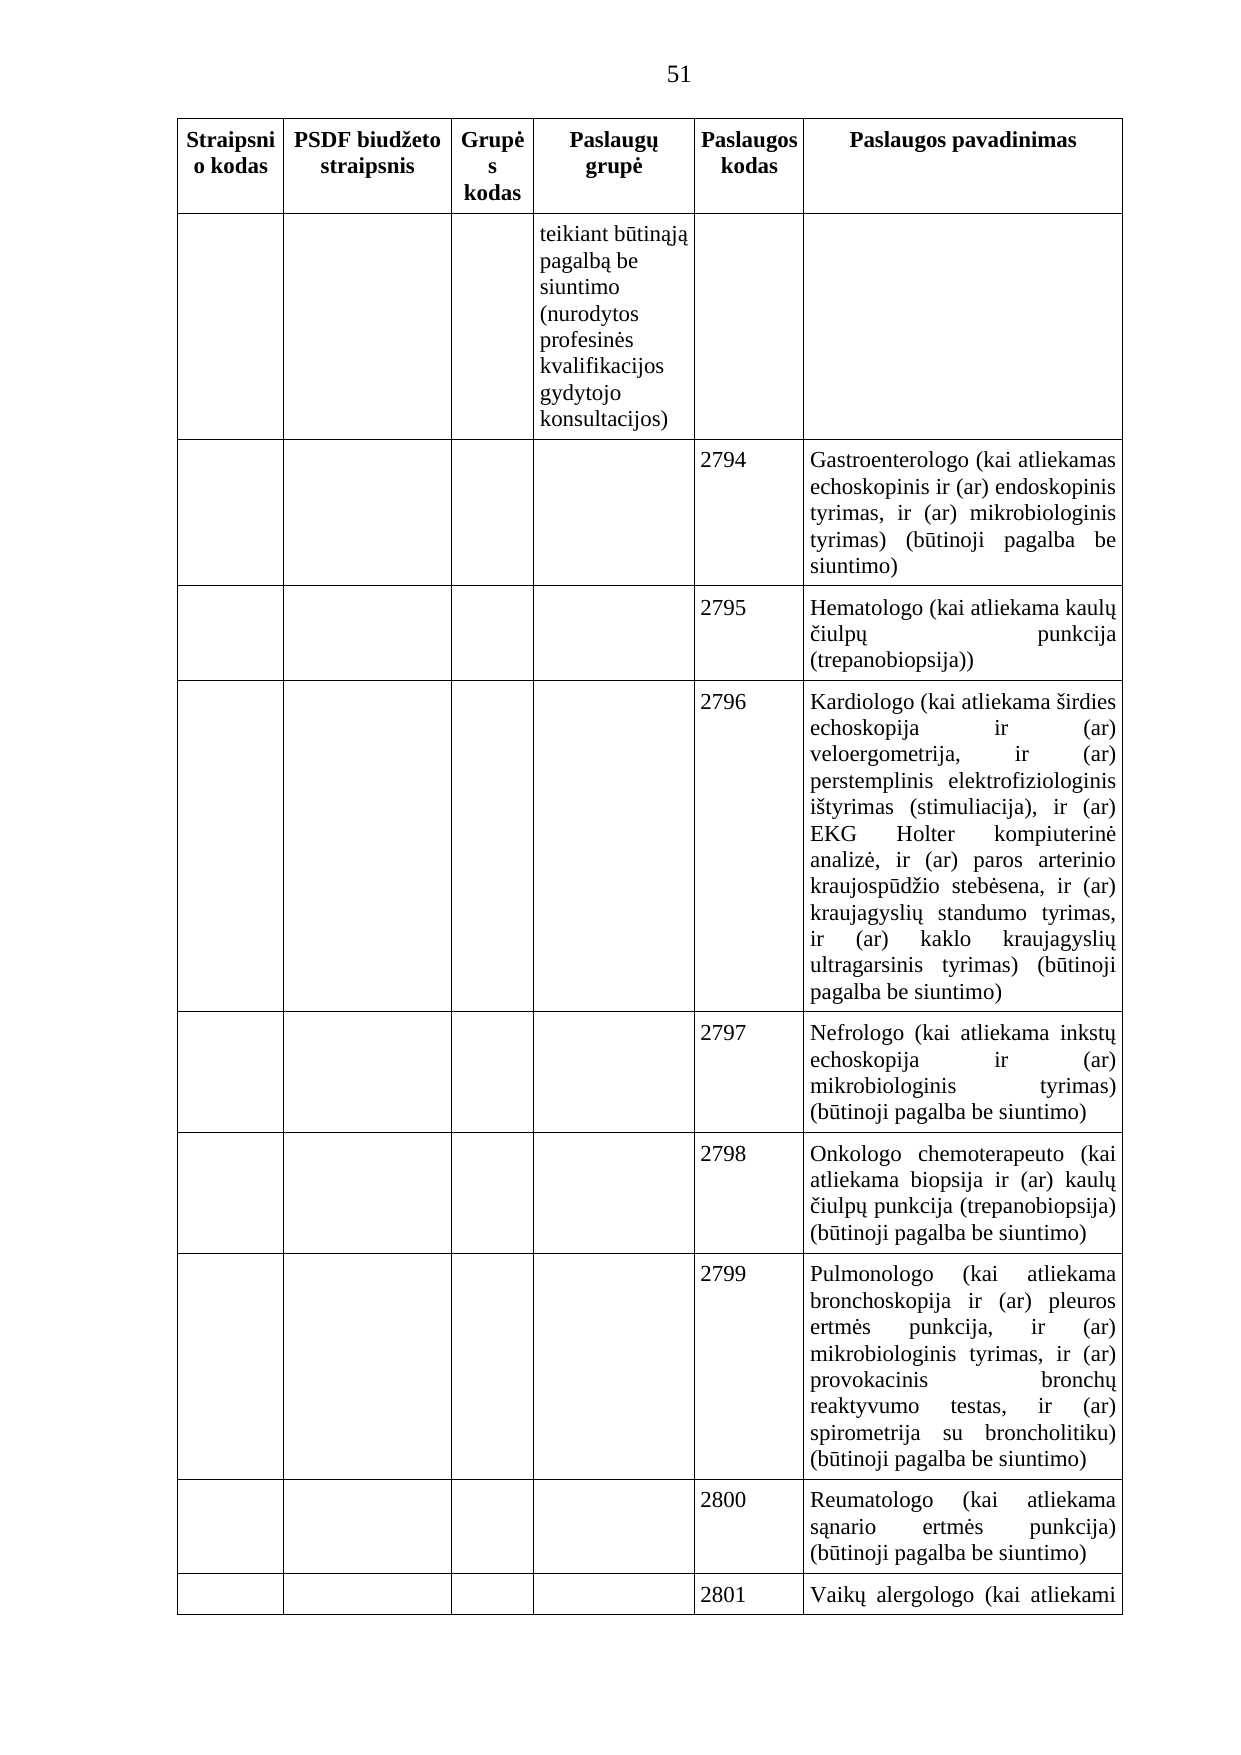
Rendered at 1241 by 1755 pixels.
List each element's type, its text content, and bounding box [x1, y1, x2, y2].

table_cell [284, 1480, 451, 1573]
table_cell [284, 214, 451, 438]
table_cell [452, 681, 533, 1011]
table_cell [452, 1254, 533, 1478]
table_cell [178, 1254, 283, 1478]
table_cell [284, 681, 451, 1011]
table_cell [695, 214, 803, 438]
table_cell 2794 [695, 440, 803, 585]
table_cell Vaikų alergologo (kai atliekami [804, 1574, 1122, 1614]
table_cell Gastroenterologo (kai atliekamas echoskopinis ir (ar) endoskopinis tyrimas, ir (ar) mikrobiologinis tyrimas) (būtinoji pagalba be siuntimo) [804, 440, 1122, 585]
table_cell [452, 214, 533, 438]
table_cell Kardiologo (kai atliekama širdies echoskopija ir (ar) veloergometrija, ir (ar) perstemplinis elektrofiziologinis ištyrimas (stimuliacija), ir (ar) EKG Holter kompiuterinė analizė, ir (ar) paros arterinio kraujospūdžio stebėsena, ir (ar) kraujagyslių standumo tyrimas, ir (ar) kaklo kraujagyslių ultragarsinis tyrimas) (būtinoji pagalba be siuntimo) [804, 681, 1122, 1011]
table_cell [534, 681, 694, 1011]
table_cell [178, 1012, 283, 1132]
table_header PSDF biudžeto straipsnis [284, 119, 451, 212]
table_cell [284, 440, 451, 585]
table_cell 2797 [695, 1012, 803, 1132]
table_cell [178, 681, 283, 1011]
table_cell [534, 586, 694, 680]
table_cell [284, 1133, 451, 1252]
table_cell Pulmonologo (kai atliekama bronchoskopija ir (ar) pleuros ertmės punkcija, ir (ar) mikrobiologinis tyrimas, ir (ar) provokacinis bronchų reaktyvumo testas, ir (ar) spirometrija su broncholitiku) (būtinoji pagalba be siuntimo) [804, 1254, 1122, 1478]
table_cell [178, 440, 283, 585]
table_cell [284, 1574, 451, 1614]
table_cell [534, 1133, 694, 1252]
table_header Paslaugos pavadinimas [804, 119, 1122, 212]
table_cell Onkologo chemoterapeuto (kai atliekama biopsija ir (ar) kaulų čiulpų punkcija (trepanobiopsija) (būtinoji pagalba be siuntimo) [804, 1133, 1122, 1252]
table_cell [534, 1012, 694, 1132]
table_cell [452, 1012, 533, 1132]
table_cell [284, 1012, 451, 1132]
table_header Straipsnio kodas [178, 119, 283, 212]
table_cell Hematologo (kai atliekama kaulų čiulpų punkcija (trepanobiopsija)) [804, 586, 1122, 680]
table_cell [534, 1574, 694, 1614]
table_header Grupės kodas [452, 119, 533, 212]
table_cell [178, 1480, 283, 1573]
table_cell [284, 1254, 451, 1478]
table_cell Nefrologo (kai atliekama inkstų echoskopija ir (ar) mikrobiologinis tyrimas) (būtinoji pagalba be siuntimo) [804, 1012, 1122, 1132]
table_cell [284, 586, 451, 680]
table_cell 2798 [695, 1133, 803, 1252]
table_cell [534, 1480, 694, 1573]
table_cell [452, 1574, 533, 1614]
table_cell 2801 [695, 1574, 803, 1614]
table_cell [534, 440, 694, 585]
table_cell [178, 586, 283, 680]
table_cell [178, 214, 283, 438]
table_cell [452, 586, 533, 680]
table_cell 2796 [695, 681, 803, 1011]
table_cell [452, 1480, 533, 1573]
table_cell [178, 1133, 283, 1252]
table_cell [452, 440, 533, 585]
table_cell Reumatologo (kai atliekama sąnario ertmės punkcija) (būtinoji pagalba be siuntimo) [804, 1480, 1122, 1573]
table_cell [178, 1574, 283, 1614]
table_cell [534, 1254, 694, 1478]
table_cell 2799 [695, 1254, 803, 1478]
table_cell teikiant būtinąją pagalbą be siuntimo (nurodytos profesinės kvalifikacijos gydytojo konsultacijos) [534, 214, 694, 438]
table_cell 2795 [695, 586, 803, 680]
table_cell [804, 214, 1122, 438]
table_header Paslaugų grupė [534, 119, 694, 212]
table_header Paslaugos kodas [695, 119, 803, 212]
table_cell 2800 [695, 1480, 803, 1573]
table_cell [452, 1133, 533, 1252]
